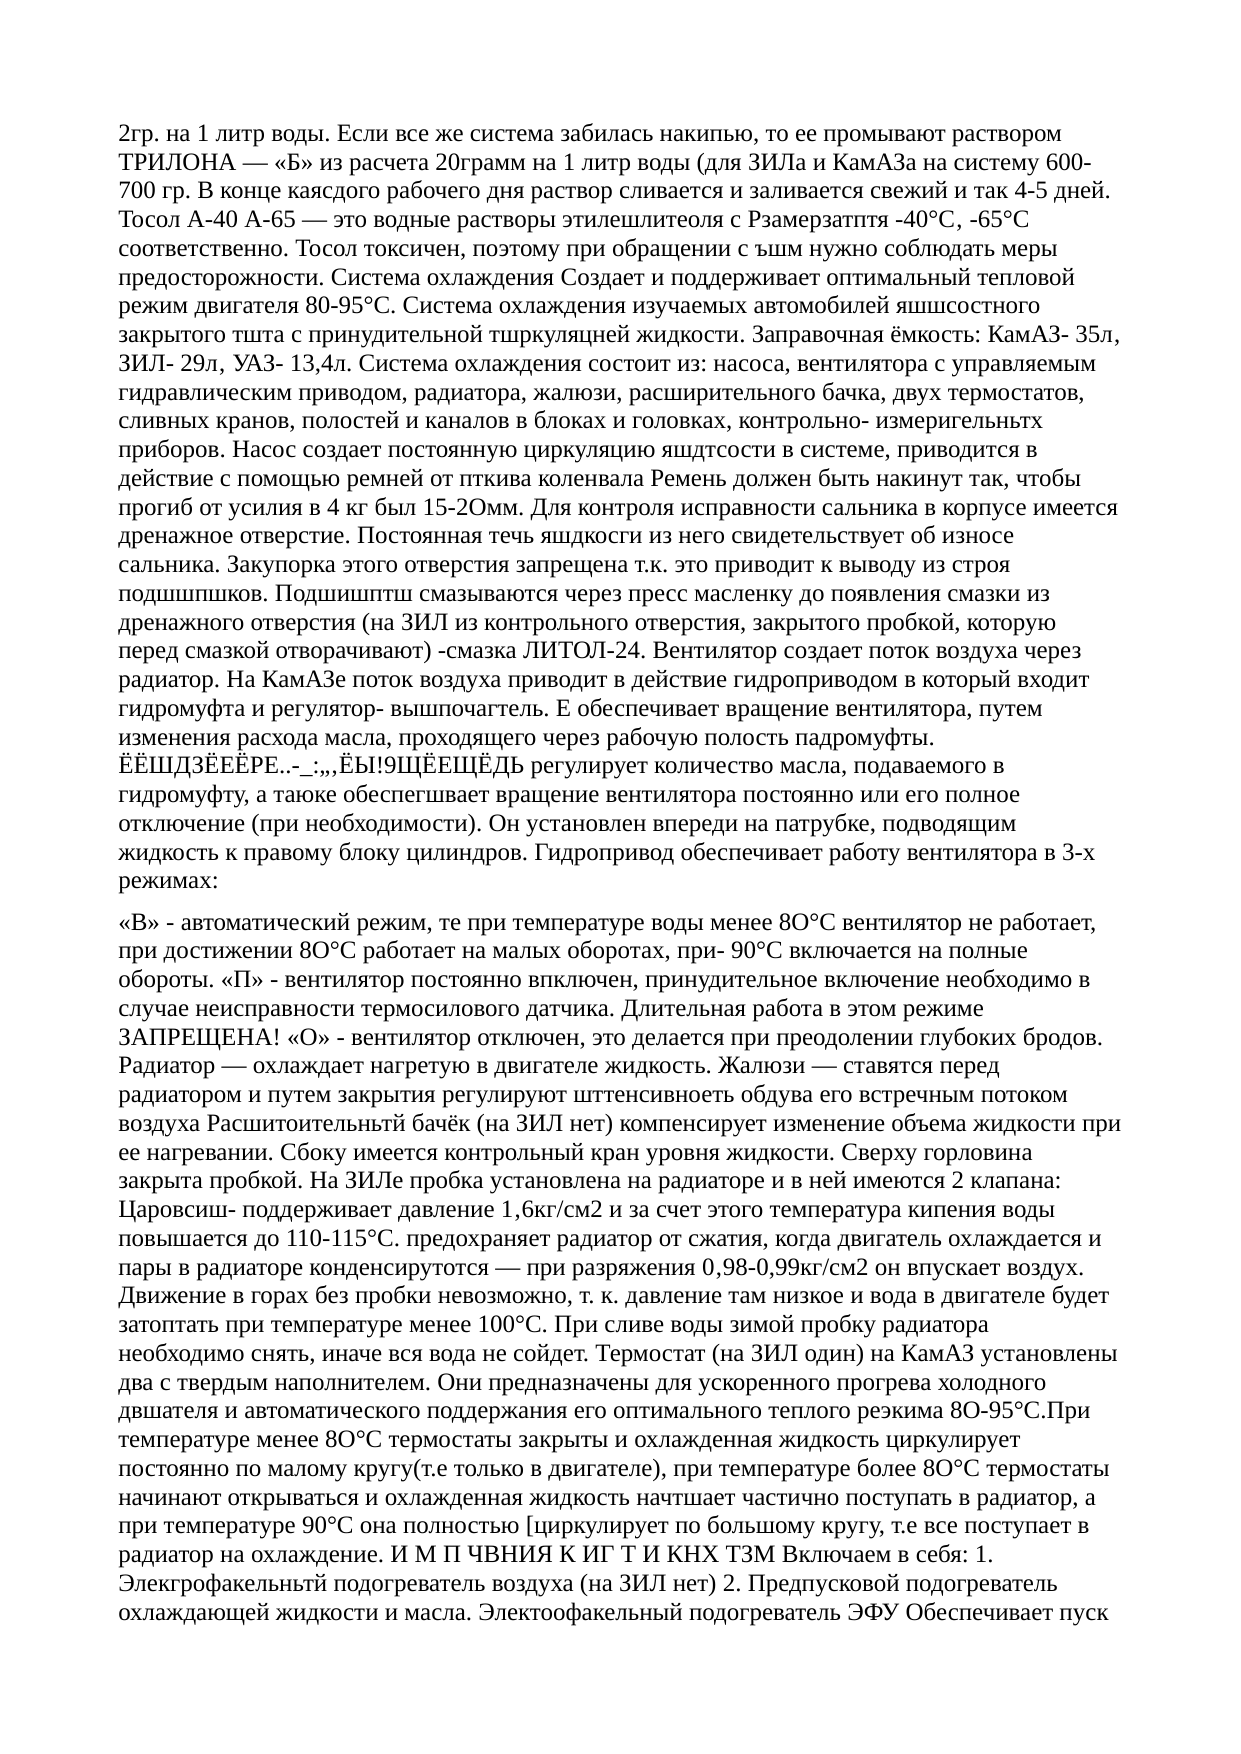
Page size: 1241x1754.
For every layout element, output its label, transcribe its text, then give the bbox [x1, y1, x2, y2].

text 2гр. на 1 литр воды. Если все же система забилась накипью, то ее промывают раствором ТРИЛОНА — «Б» из расчета 20грамм на 1 литр воды (для ЗИЛа и КамАЗа на систему 600-700 гр. В конце каясдого рабочего дня раствор сливается и заливается свежий и так 4-5 дней. Тосол А-40 А-65 — это водные растворы этилешлитеоля с Рзамерзатптя -40°С‚ -65°С соответственно. Тосол токсичен, поэтому при обращении с ъшм нужно соблюдать меры предосторожности. Система охлаждения Создает и поддерживает оптимальный тепловой режим двигателя 80-95°С. Система охлаждения изучаемых автомобилей яшшсостного закрытого тшта с принудительной тшркуляцней жидкости. Заправочная ёмкость: КамАЗ- 35л‚ ЗИЛ- 29л‚ УАЗ- 13,4л. Система охлаждения состоит из: насоса, вентилятора с управляемым гидравлическим приводом, радиатора, жалюзи, расширительного бачка, двух термостатов, сливных кранов, полостей и каналов в блоках и головках, контрольно- измеригельньтх приборов. Насос создает постоянную циркуляцию яшдтсости в системе, приводится в действие с помощью ремней от пткива коленвала Ремень должен быть накинут так, чтобы прогиб от усилия в 4 кг был 15-2Омм. Для контроля исправности сальника в корпусе имеется дренажное отверстие. Постоянная течь яшдкосги из него свидетельствует об износе сальника. Закупорка этого отверстия запрещена т.к. это приводит к выводу из строя подшшпшков. Подшишптш смазываются через пресс масленку до появления смазки из дренажного отверстия (на ЗИЛ из контрольного отверстия, закрытого пробкой, которую перед смазкой отворачивают) -смазка ЛИТОЛ-24. Вентилятор создает поток воздуха через радиатор. На КамАЗе поток воздуха приводит в действие гидроприводом в который входит гидромуфта и регулятор- вышпочагтель. Е обеспечивает вращение вентилятора, путем изменения расхода масла, проходящего через рабочую полость падромуфты. ЁЁШДЗЁЕЁРЕ..-_:„‚ЁЫ!9ЩЁЕЩЁДЬ регулирует количество масла, подаваемого в гидромуфту, а таюке обеспегшвает вращение вентилятора постоянно или его полное отключение (при необходимости). Он установлен впереди на патрубке, подводящим жидкость к правому блоку цилиндров. Гидропривод обеспечивает работу вентилятора в 3-х режимах: [118, 118, 1122, 894]
text «В» - автоматический режим, те при температуре воды менее 8О°С вентилятор не работает, при достижении 8О°С работает на малых оборотах, при- 90°С включается на полные обороты. «П» - вентилятор постоянно впключен, принудительное включение необходимо в случае неисправности термосилового датчика. Длительная работа в этом режиме ЗАПРЕЩЕНА! «О» - вентилятор отключен, это делается при преодолении глубоких бродов. Радиатор — охлаждает нагретую в двигателе жидкость. Жалюзи — ставятся перед радиатором и путем закрытия регулируют шттенсивноеть обдува его встречным потоком воздуха Расшитоительньтй бачёк (на ЗИЛ нет) компенсирует изменение объема жидкости при ее нагревании. Сбоку имеется контрольный кран уровня жидкости. Сверху горловина закрыта пробкой. На ЗИЛе пробка установлена на радиаторе и в ней имеются 2 клапана: Царовсиш- поддерживает давление 1‚6кг/см2 и за счет этого температура кипения воды повышается до 110-115°С. предохраняет радиатор от сжатия, когда двигатель охлаждается и пары в радиаторе конденсирутотся — при разряжения 0‚98-0,99кг/см2 он впускает воздух. Движение в горах без пробки невозможно, т. к. давление там низкое и вода в двигателе будет затоптать при температуре менее 100°С. При сливе воды зимой пробку радиатора необходимо снять, иначе вся вода не сойдет. Термостат (на ЗИЛ один) на КамАЗ установлены два с твердым наполнителем. Они предназначены для ускоренного прогрева холодного двшателя и автоматического поддержания его оптимального теплого реэкима 8О-95°С.При температуре менее 8О°С термостаты закрыты и охлажденная жидкость циркулирует постоянно по малому кругу(т.е только в двигателе), при температуре более 8О°С термостаты начинают открываться и охлажденная жидкость начтшает частично поступать в радиатор, а при температуре 90°С она полностью [циркулирует по большому кругу, т.е все поступает в радиатор на охлаждение. И М П ЧВНИЯ К ИГ Т И КНХ ТЗМ Включаем в себя: 1. Элекгрофакельньтй подогреватель воздуха (на ЗИЛ нет) 2. Предпусковой подогреватель охлаждающей жидкости и масла. Электоофакельный подогреватель ЭФУ Обеспечивает пуск [118, 907, 1122, 1626]
